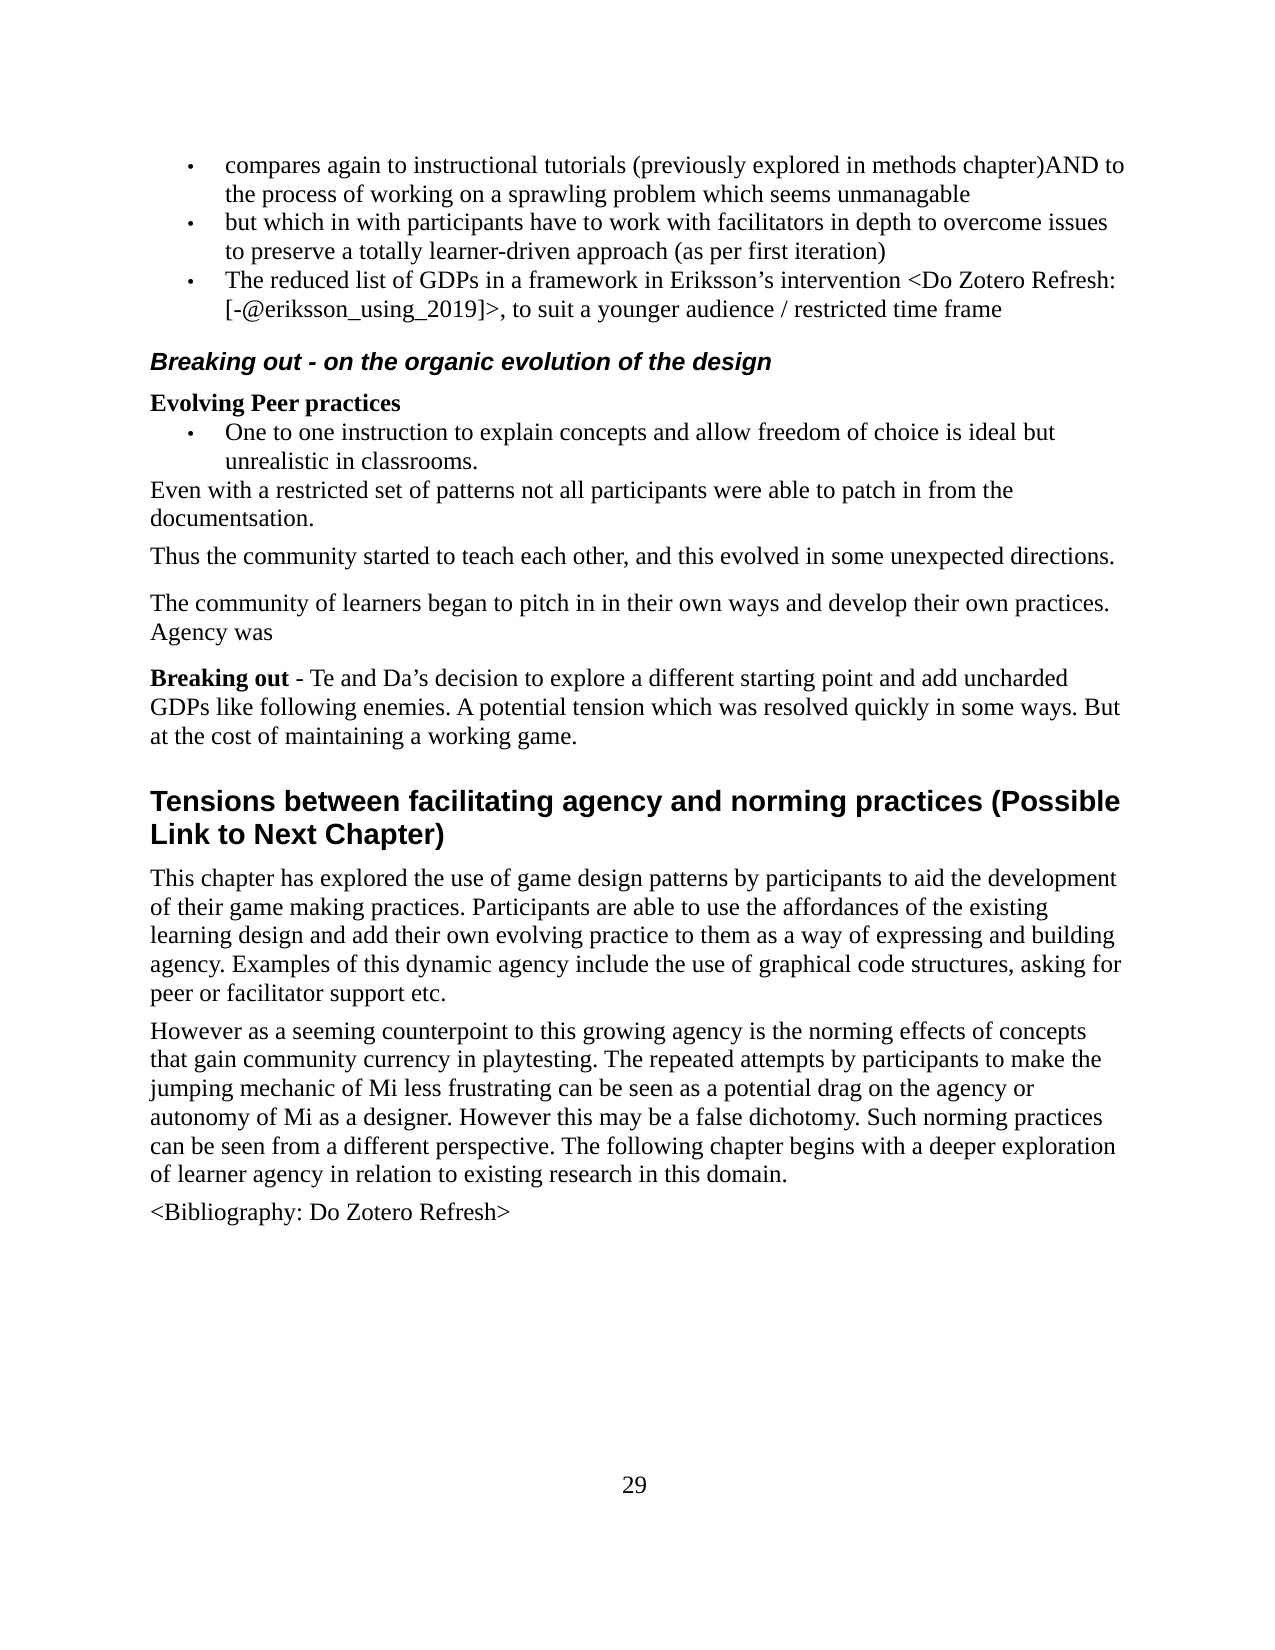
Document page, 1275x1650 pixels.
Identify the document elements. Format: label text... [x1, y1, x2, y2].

list compares again to instructional tutorials (previously explored in methods chapter)AND to the process of working on a sprawling problem which seems unmanagable [187, 150, 1125, 207]
subtitle Tensions between facilitating agency and norming practices (Possible Link to Next Chapter) [150, 783, 1125, 851]
list but which in with participants have to work with facilitators in depth to overcome issues to preserve a totally learner-driven approach (as per first iteration) [187, 207, 1125, 265]
text Breaking out - Te and Da’s decision to explore a different starting point and add uncharded GDPs like following enemies. A potential tension which was resolved quickly in some ways. But at the cost of maintaining a working game. [150, 663, 1125, 749]
text Thus the community started to teach each other, and this evolved in some unexpected directions. [150, 541, 1125, 570]
list The reduced list of GDPs in a framework in Eriksson’s intervention <Do Zotero Refresh: [-@eriksson_using_2019]>, to suit a younger audience / restricted time frame [187, 265, 1125, 322]
text The community of learners began to pitch in in their own ways and develop their own practices. Agency was [150, 588, 1125, 645]
text <Bibliography: Do Zotero Refresh> [150, 1197, 1125, 1226]
text Even with a restricted set of patterns not all participants were able to patch in from the documentsation. [150, 475, 1125, 532]
text However as a seeming counterpoint to this growing agency is the norming effects of concepts that gain community currency in playtesting. The repeated attempts by participants to make the jumping mechanic of Mi less frustrating can be seen as a potential drag on the agency or autonomy of Mi as a designer. However this may be a false dichotomy. Such norming practices can be seen from a different perspective. The following chapter begins with a deeper exploration of learner agency in relation to existing research in this domain. [150, 1016, 1125, 1188]
list One to one instruction to explain concepts and allow freedom of choice is ideal but unrealistic in classrooms. [187, 417, 1125, 475]
text This chapter has explored the use of game design patterns by participants to aid the development of their game making practices. Participants are able to use the affordances of the existing learning design and add their own evolving practice to them as a way of expressing and building agency. Examples of this dynamic agency include the use of graphical code structures, asking for peer or facilitator support etc. [150, 863, 1125, 1007]
text Evolving Peer practices [150, 388, 1125, 417]
subtitle Breaking out - on the organic evolution of the design [150, 347, 1125, 376]
